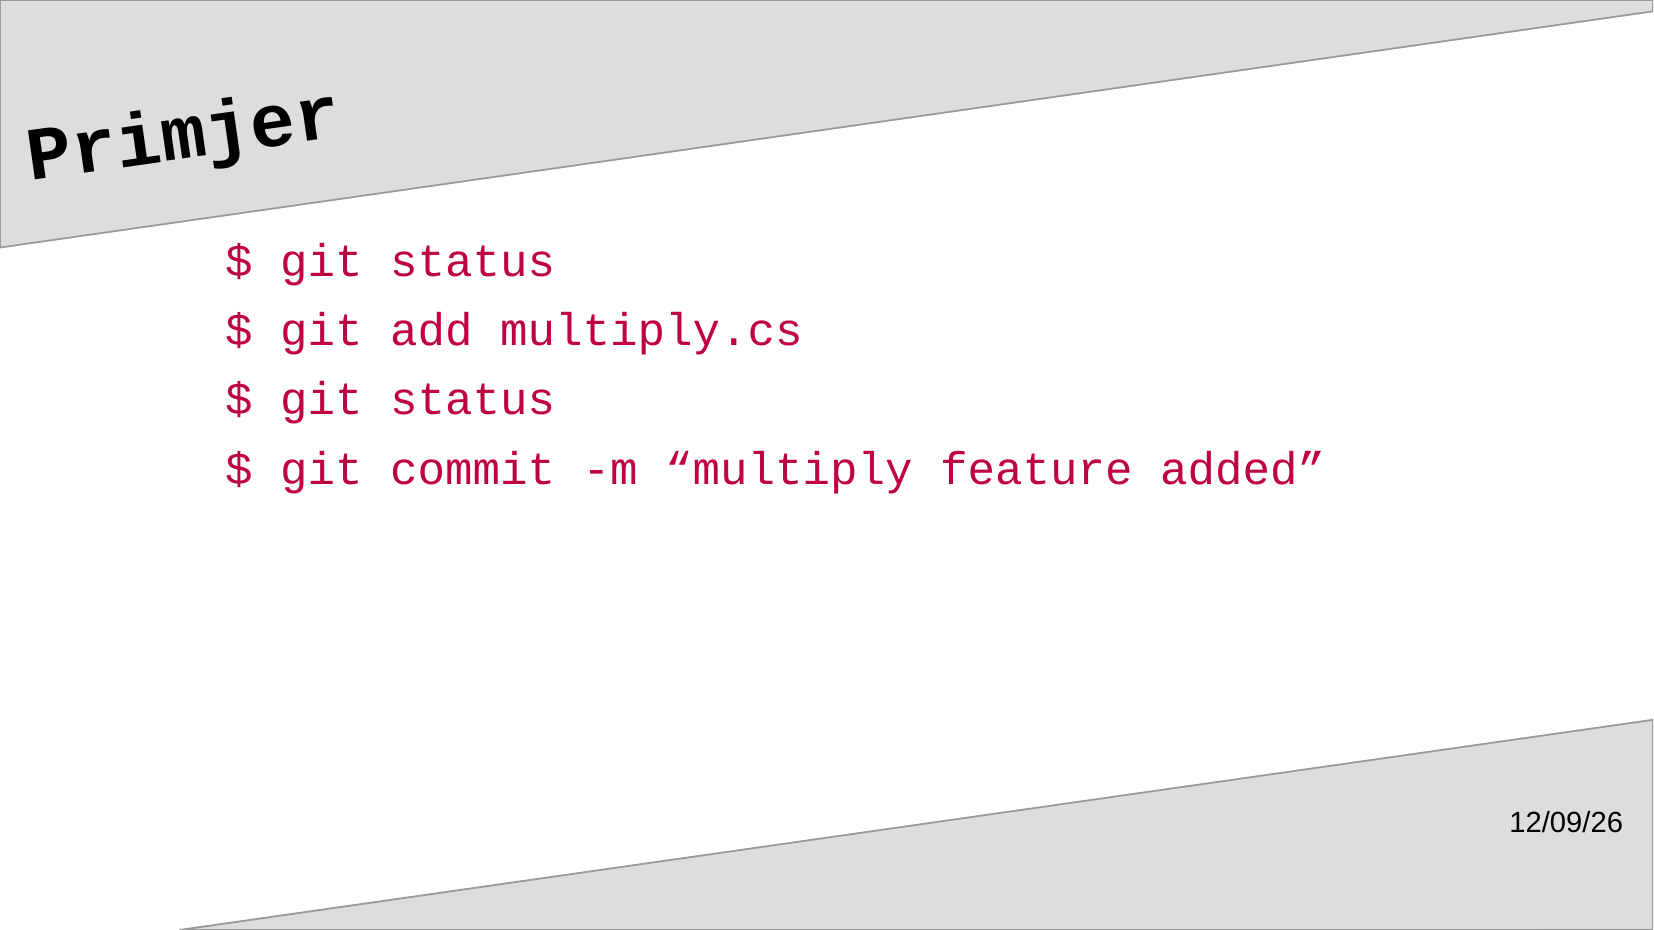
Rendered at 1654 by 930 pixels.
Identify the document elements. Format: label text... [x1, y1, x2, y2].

title Primjer [16, 0, 1501, 239]
list $ git status $ git add multiply.cs $ git status $ git commit -m “multiply feature added” [83, 238, 1539, 778]
